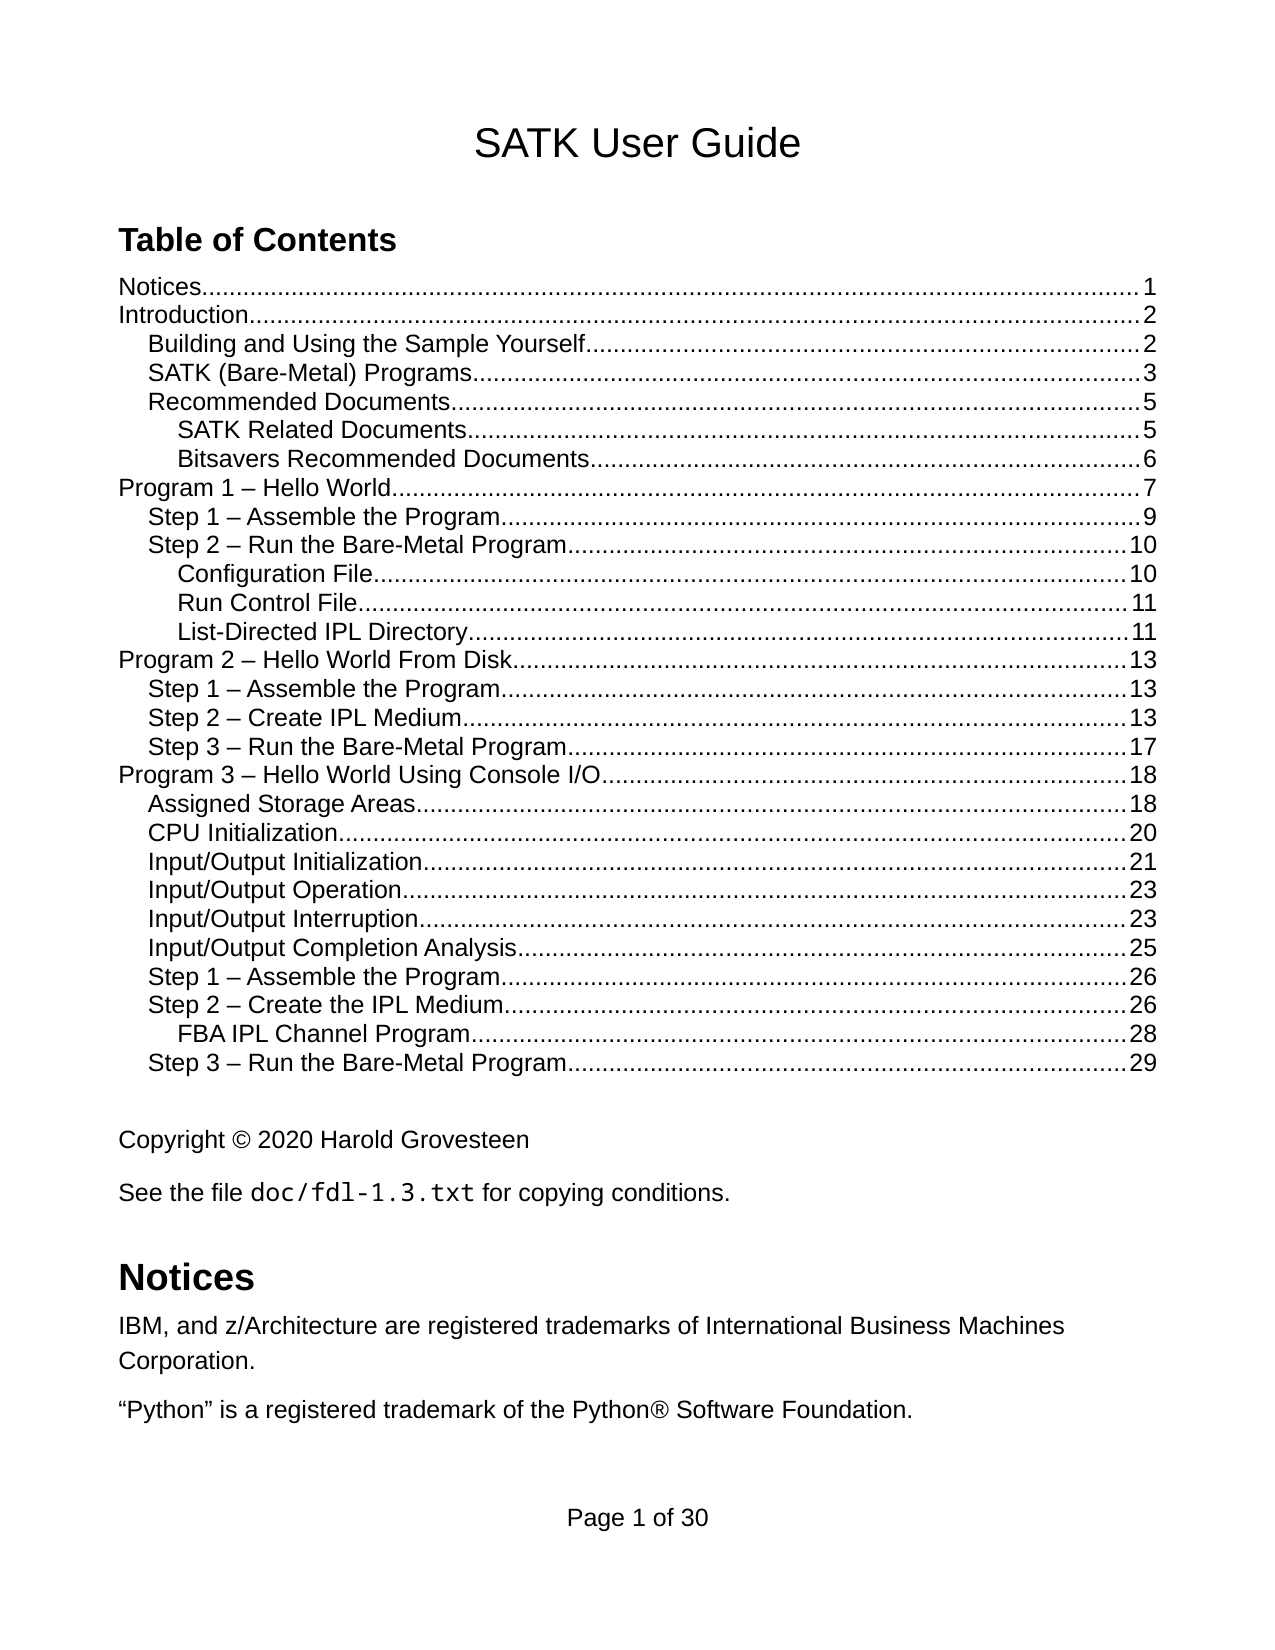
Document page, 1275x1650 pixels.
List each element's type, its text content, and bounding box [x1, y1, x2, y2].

text Step 1 – Assemble the Program 9 [148, 501, 1157, 530]
text Program 3 – Hello World Using Console I/O 18 [118, 760, 1157, 789]
subtitle Table of Contents [118, 221, 1157, 259]
text Step 2 – Create IPL Medium 13 [148, 703, 1157, 731]
text SATK (Bare-Metal) Programs 3 [148, 358, 1157, 386]
text Assigned Storage Areas 18 [148, 789, 1157, 818]
text List-Directed IPL Directory 11 [177, 616, 1157, 645]
text Step 2 – Run the Bare-Metal Program 10 [148, 530, 1157, 559]
text Introduction 2 [118, 300, 1157, 329]
text Recommended Documents 5 [148, 386, 1157, 415]
text Input/Output Interruption 23 [148, 904, 1157, 933]
text Program 1 – Hello World 7 [118, 473, 1157, 501]
text Run Control File 11 [177, 588, 1157, 616]
text See the file doc/fdl-1.3.txt for copying conditions. [118, 1174, 1157, 1209]
subtitle Notices [118, 1255, 1157, 1299]
text Step 1 – Assemble the Program 26 [148, 961, 1157, 990]
text FBA IPL Channel Program 28 [177, 1019, 1157, 1048]
text Input/Output Operation 23 [148, 875, 1157, 904]
text Step 2 – Create the IPL Medium 26 [148, 990, 1157, 1019]
text Input/Output Completion Analysis 25 [148, 933, 1157, 961]
text Step 3 – Run the Bare-Metal Program 29 [148, 1048, 1157, 1076]
text Input/Output Initialization 21 [148, 846, 1157, 875]
text Notices 1 [118, 271, 1157, 300]
text Copyright © 2020 Harold Grovesteen [118, 1126, 1157, 1154]
text Program 2 – Hello World From Disk 13 [118, 645, 1157, 674]
text “Python” is a registered trademark of the Python® Software Foundation. [118, 1395, 1157, 1423]
text CPU Initialization 20 [148, 818, 1157, 846]
text Configuration File 10 [177, 559, 1157, 588]
text SATK Related Documents 5 [177, 415, 1157, 444]
text Bitsavers Recommended Documents 6 [177, 444, 1157, 473]
text Building and Using the Sample Yourself 2 [148, 329, 1157, 358]
text Step 1 – Assemble the Program 13 [148, 674, 1157, 703]
text Step 3 – Run the Bare-Metal Program 17 [148, 731, 1157, 760]
text IBM, and z/Architecture are registered trademarks of International Business Machines Corporation. [118, 1311, 1157, 1374]
